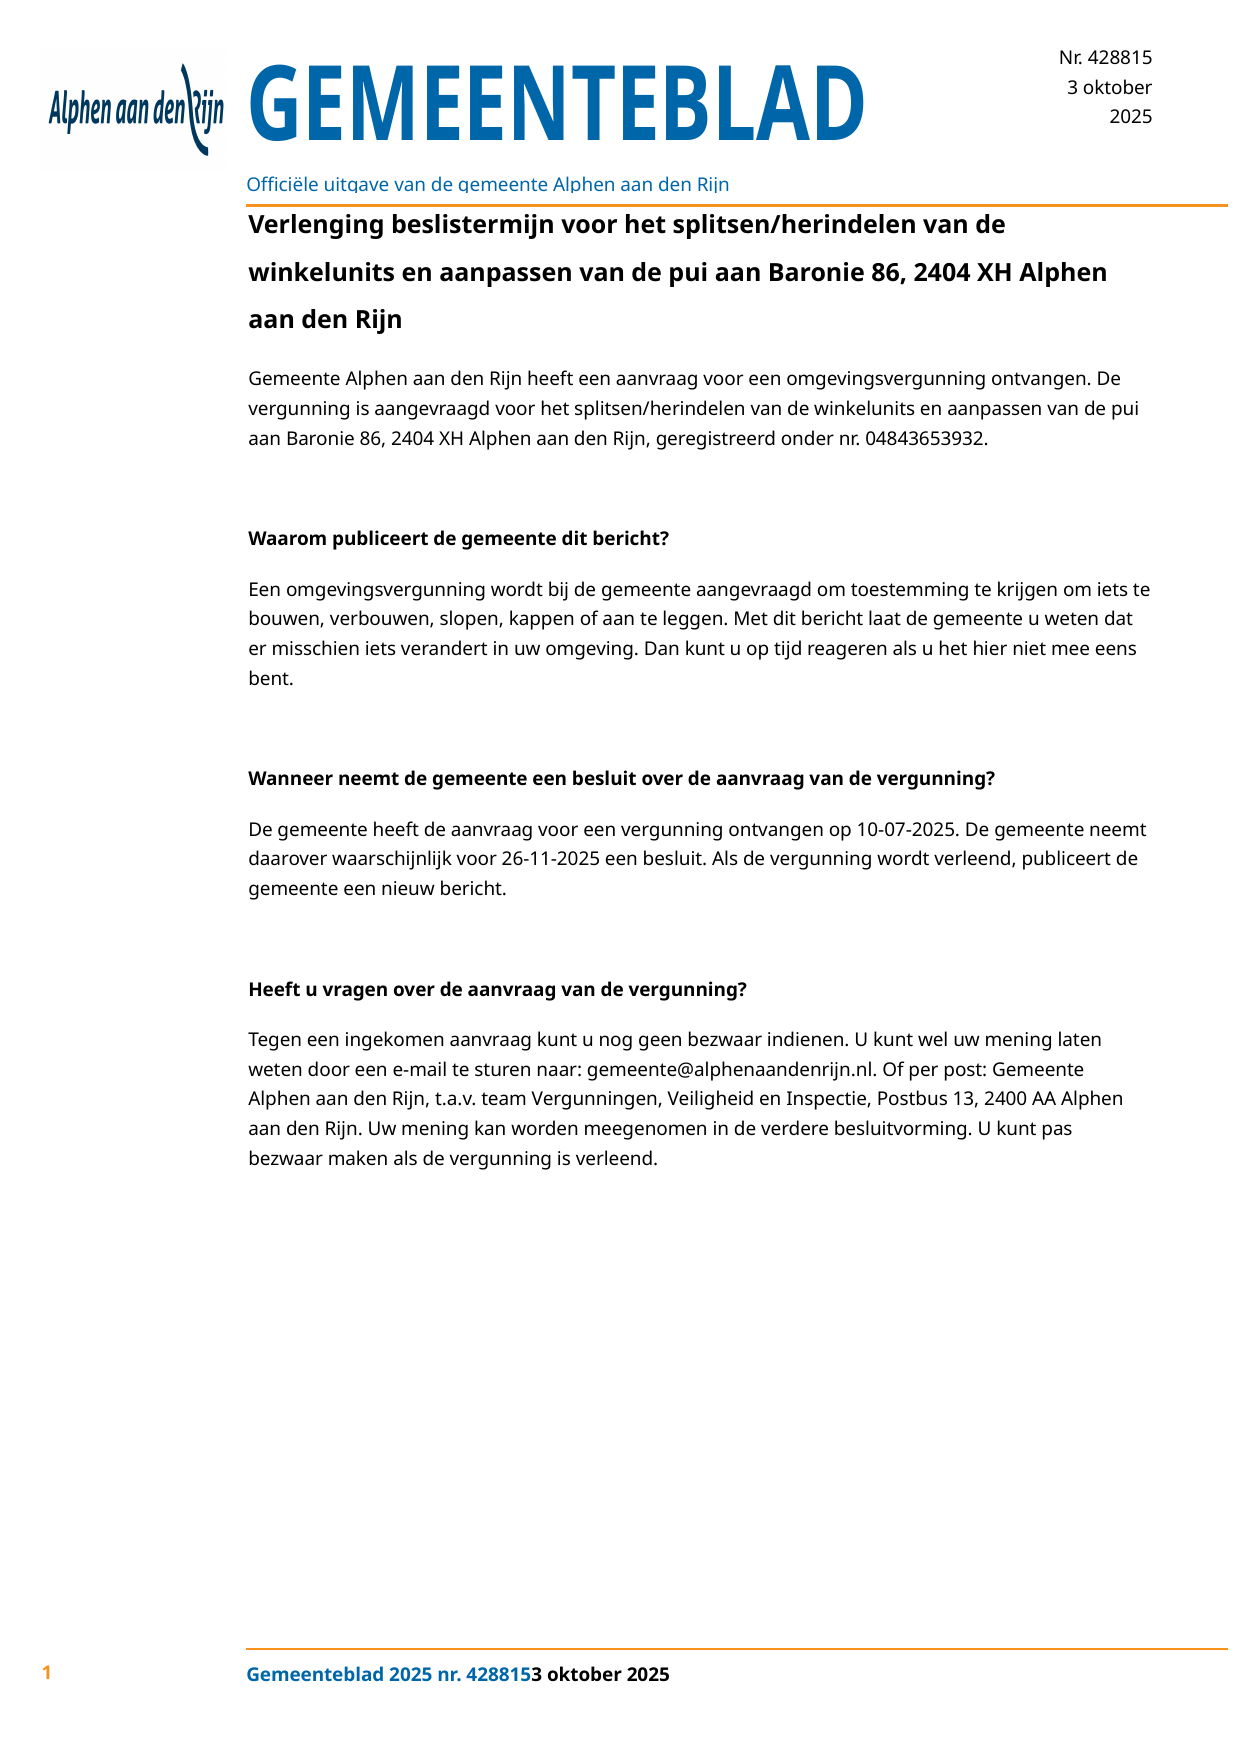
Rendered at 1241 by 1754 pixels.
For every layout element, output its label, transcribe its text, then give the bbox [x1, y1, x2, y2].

text Gemeente Alphen aan den Rijn heeft een aanvraag voor een omgevingsvergunning ontvangen. De vergunning is aangevraagd voor het splitsen/herindelen van de winkelunits en aanpassen van de pui aan Baronie 86, 2404 XH Alphen aan den Rijn, geregistreerd onder nr. 04843653932. [248, 366, 1152, 450]
text Waarom publiceert de gemeente dit bericht? [248, 526, 1152, 551]
text Een omgevingsvergunning wordt bij de gemeente aangevraagd om toestemming te krijgen om iets te bouwen, verbouwen, slopen, kappen of aan te leggen. Met dit bericht laat de gemeente u weten dat er misschien iets verandert in uw omgeving. Dan kunt u op tijd reageren als u het hier niet mee eens bent. [248, 576, 1152, 690]
text Heeft u vragen over de aanvraag van de vergunning? [248, 976, 1152, 1002]
text Wanneer neemt de gemeente een besluit over de aanvraag van de vergunning? [248, 766, 1152, 791]
text Tegen een ingekomen aanvraag kunt u nog geen bezwaar indienen. U kunt wel uw mening laten weten door een e-mail te sturen naar: gemeente@alphenaandenrijn.nl. Of per post: Gemeente Alphen aan den Rijn, t.a.v. team Vergunningen, Veiligheid en Inspectie, Postbus 13, 2400 AA Alphen aan den Rijn. Uw mening kan worden meegenomen in de verdere besluitvorming. U kunt pas bezwaar maken als de vergunning is verleend. [248, 1026, 1152, 1170]
picture [41, 47, 231, 172]
text De gemeente heeft de aanvraag voor een vergunning ontvangen op 10-07-2025. De gemeente neemt daarover waarschijnlijk voor 26-11-2025 een besluit. Als de vergunning wordt verleend, publiceert de gemeente een nieuw bericht. [248, 816, 1152, 901]
text Verlenging beslistermijn voor het splitsen/herindelen van de winkelunits en aanpassen van de pui aan Baronie 86, 2404 XH Alphen aan den Rijn [248, 207, 1152, 336]
